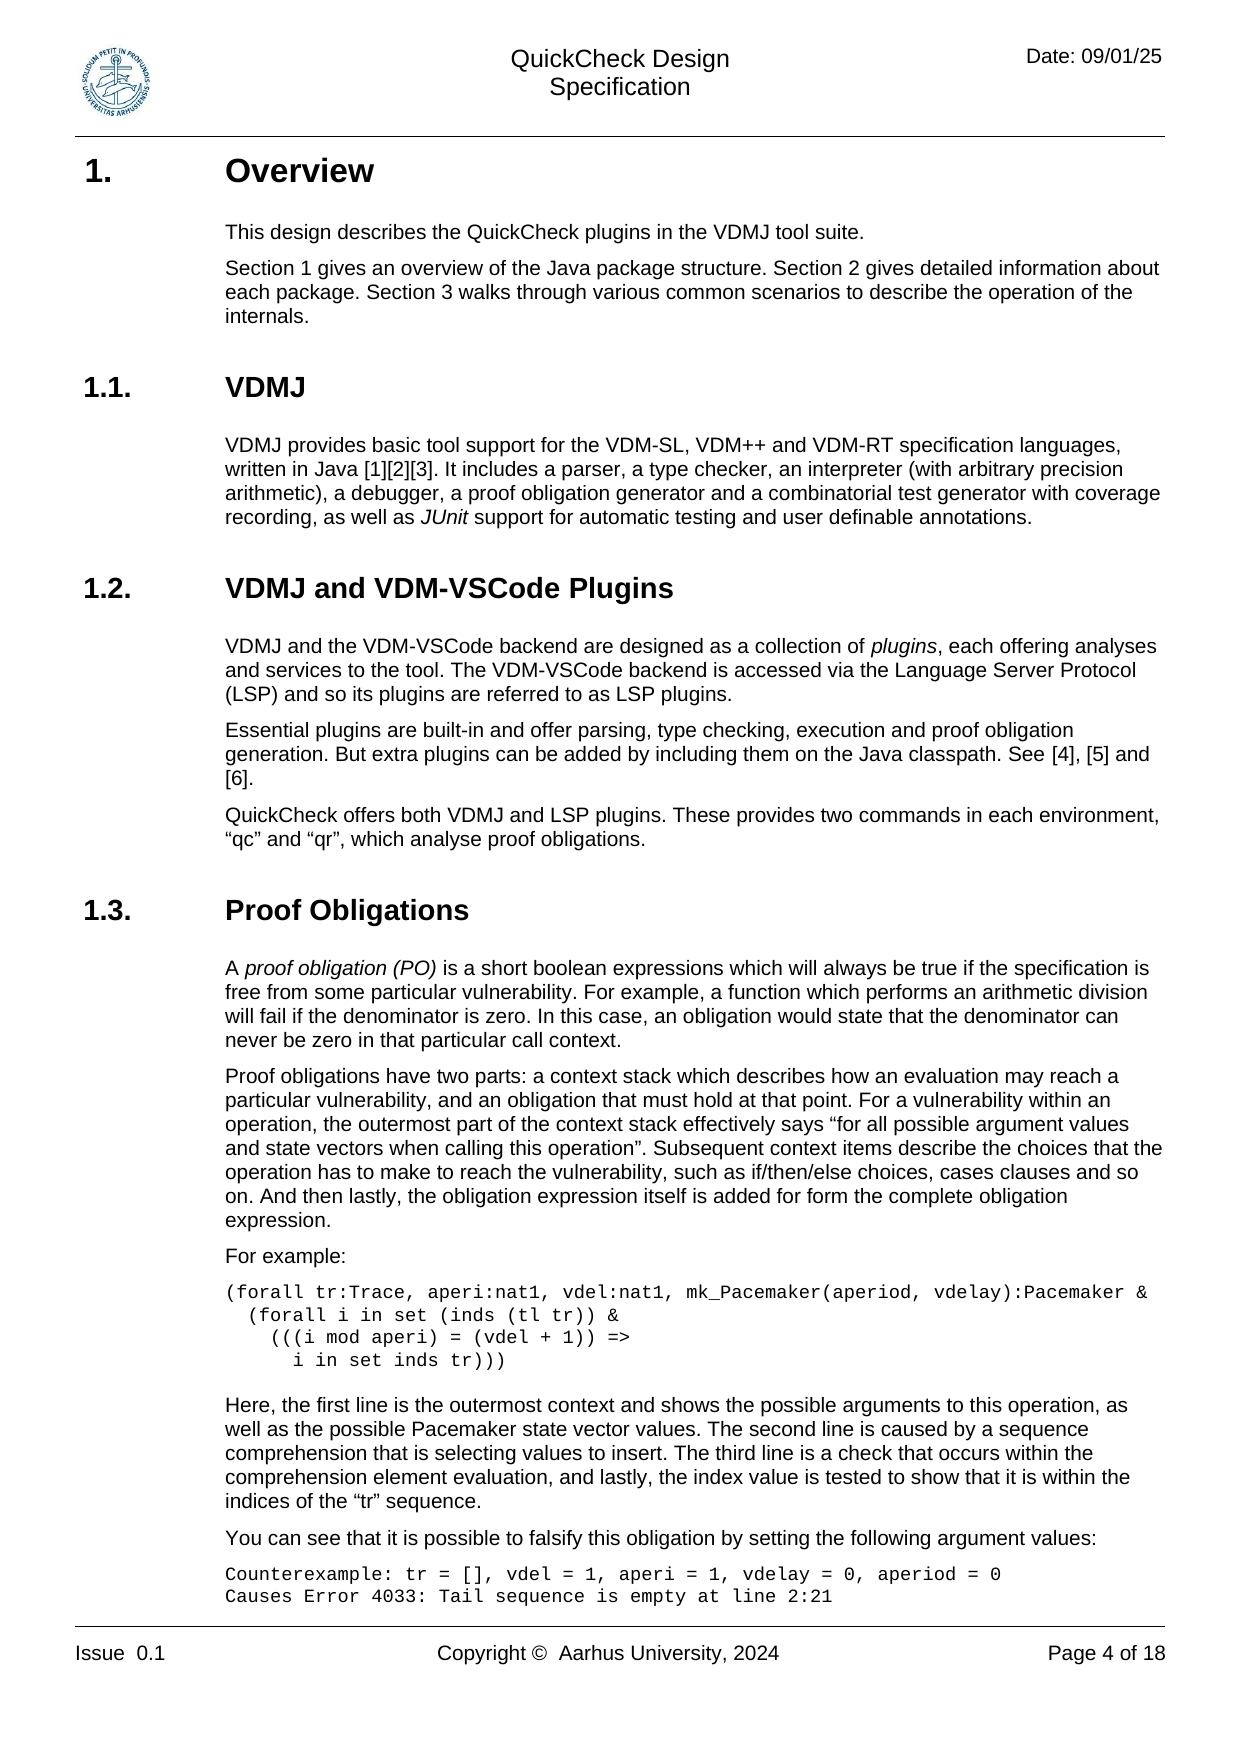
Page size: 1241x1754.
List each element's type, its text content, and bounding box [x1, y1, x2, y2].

text This design describes the QuickCheck plugins in the VDMJ tool suite. [225, 220, 1165, 244]
text VDMJ and the VDM-VSCode backend are designed as a collection of plugins, each offering analyses and services to the tool. The VDM-VSCode backend is accessed via the Language Server Protocol (LSP) and so its plugins are referred to as LSP plugins. [225, 634, 1165, 706]
subtitle VDMJ and VDM-VSCode Plugins [75, 572, 1165, 604]
text Proof obligations have two parts: a context stack which describes how an evaluation may reach a particular vulnerability, and an obligation that must hold at that point. For a vulnerability within an operation, the outermost part of the context stack effectively says “for all possible argument values and state vectors when calling this operation”. Subsequent context items describe the choices that the operation has to make to reach the vulnerability, such as if/then/else choices, cases clauses and so on. And then lastly, the obligation expression itself is added for form the complete obligation expression. [225, 1064, 1165, 1232]
subtitle Overview [75, 152, 1165, 190]
picture [78, 44, 153, 120]
text (forall i in set (inds (tl tr)) & [225, 1303, 1165, 1326]
subtitle VDMJ [75, 371, 1165, 403]
text VDMJ provides basic tool support for the VDM-SL, VDM++ and VDM-RT specification languages, written in Java [1][2][3]. It includes a parser, a type checker, an interpreter (with arbitrary precision arithmetic), a debugger, a proof obligation generator and a combinatorial test generator with coverage recording, as well as JUnit support for automatic testing and user definable annotations. [225, 433, 1165, 529]
text For example: [225, 1244, 1165, 1268]
text Essential plugins are built-in and offer parsing, type checking, execution and proof obligation generation. But extra plugins can be added by including them on the Java classpath. See [4], [5] and [6]. [225, 719, 1165, 791]
subtitle Proof Obligations [75, 893, 1165, 926]
text i in set inds tr))) [225, 1348, 1165, 1371]
text (((i mod aperi) = (vdel + 1)) => [225, 1326, 1165, 1348]
text You can see that it is possible to falsify this obligation by setting the following argument values: [225, 1526, 1165, 1550]
text QuickCheck offers both VDMJ and LSP plugins. These provides two commands in each environment, “qc” and “qr”, which analyse proof obligations. [225, 803, 1165, 851]
text Section 1 gives an overview of the Java package structure. Section 2 gives detailed information about each package. Section 3 walks through various common scenarios to describe the operation of the internals. [225, 256, 1165, 328]
text (forall tr:Trace, aperi:nat1, vdel:nat1, mk_Pacemaker(aperiod, vdelay):Pacemaker & [225, 1281, 1165, 1303]
text Counterexample: tr = [], vdel = 1, aperi = 1, vdelay = 0, aperiod = 0 [225, 1562, 1165, 1585]
text Causes Error 4033: Tail sequence is empty at line 2:21 [225, 1585, 1165, 1607]
text A proof obligation (PO) is a short boolean expressions which will always be true if the specification is free from some particular vulnerability. For example, a function which performs an arithmetic division will fail if the denominator is zero. In this case, an obligation would state that the denominator can never be zero in that particular call context. [225, 956, 1165, 1052]
text Here, the first line is the outermost context and shows the possible arguments to this operation, as well as the possible Pacemaker state vector values. The second line is caused by a sequence comprehension that is selecting values to insert. The third line is a check that occurs within the comprehension element evaluation, and lastly, the index value is tested to show that it is within the indices of the “tr” sequence. [225, 1393, 1165, 1513]
